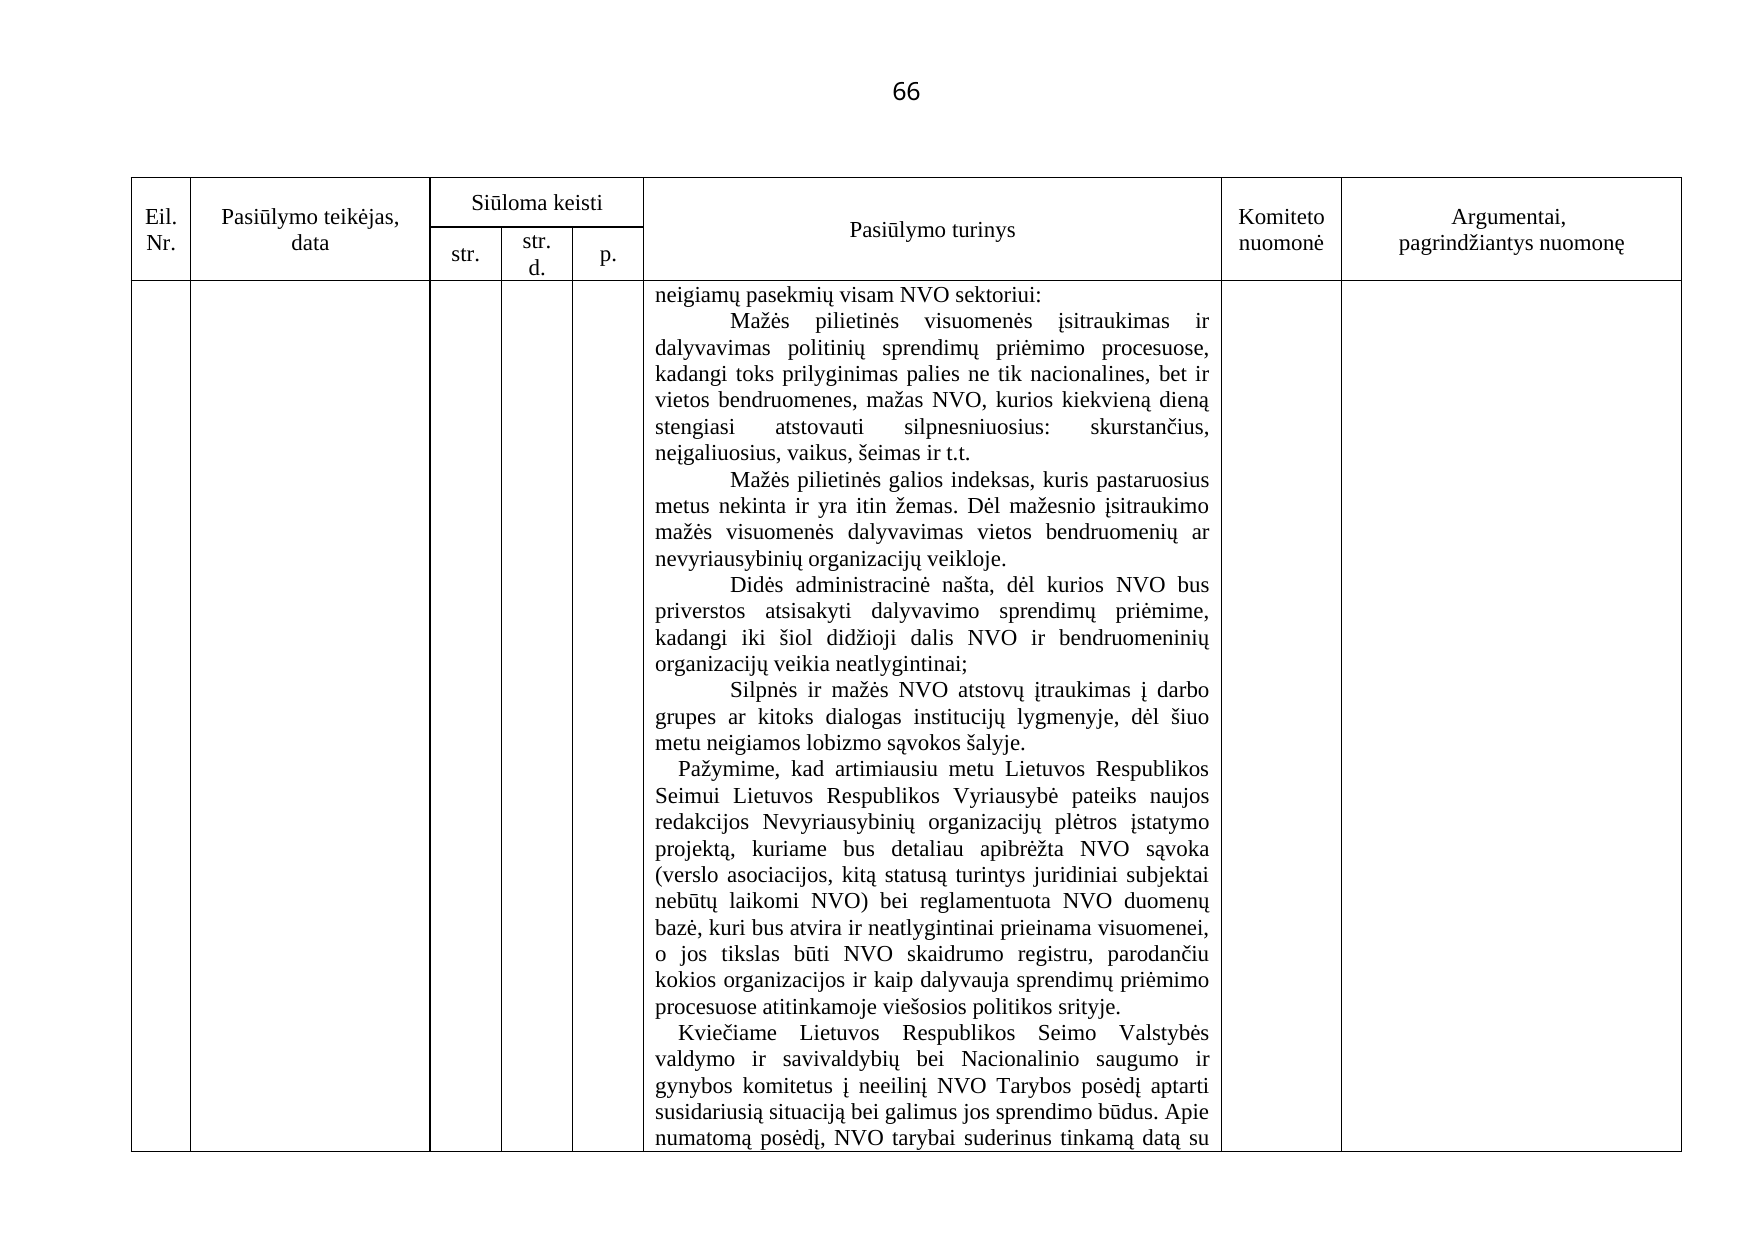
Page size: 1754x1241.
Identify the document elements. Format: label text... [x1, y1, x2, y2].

table_header Pasiūlymo turinys [644, 178, 1221, 280]
table_cell str. d. [502, 228, 572, 280]
table_cell neigiamų pasekmių visam NVO sektoriui:  Mažės pilietinės visuomenės įsitraukimas ir dalyvavimas politinių sprendimų priėmimo procesuose, kadangi toks prilyginimas palies ne tik nacionalines, bet ir vietos bendruomenes, mažas NVO, kurios kiekvieną dieną stengiasi atstovauti silpnesniuosius: skurstančius, neįgaliuosius, vaikus, šeimas ir t.t.  Mažės pilietinės galios indeksas, kuris pastaruosius metus nekinta ir yra itin žemas. Dėl mažesnio įsitraukimo mažės visuomenės dalyvavimas vietos bendruomenių ar nevyriausybinių organizacijų veikloje.  Didės administracinė našta, dėl kurios NVO bus priverstos atsisakyti dalyvavimo sprendimų priėmime, kadangi iki šiol didžioji dalis NVO ir bendruomeninių organizacijų veikia neatlygintinai;  Silpnės ir mažės NVO atstovų įtraukimas į darbo grupes ar kitoks dialogas institucijų lygmenyje, dėl šiuo metu neigiamos lobizmo sąvokos šalyje. Pažymime, kad artimiausiu metu Lietuvos Respublikos Seimui Lietuvos Respublikos Vyriausybė pateiks naujos redakcijos Nevyriausybinių organizacijų plėtros įstatymo projektą, kuriame bus detaliau apibrėžta NVO sąvoka (verslo asociacijos, kitą statusą turintys juridiniai subjektai nebūtų laikomi NVO) bei reglamentuota NVO duomenų bazė, kuri bus atvira ir neatlygintinai prieinama visuomenei, o jos tikslas būti NVO skaidrumo registru, parodančiu kokios organizacijos ir kaip dalyvauja sprendimų priėmimo procesuose atitinkamoje viešosios politikos srityje. Kviečiame Lietuvos Respublikos Seimo Valstybės valdymo ir savivaldybių bei Nacionalinio saugumo ir gynybos komitetus į neeilinį NVO Tarybos posėdį aptarti susidariusią situaciją bei galimus jos sprendimo būdus. Apie numatomą posėdį, NVO tarybai suderinus tinkamą datą su [644, 281, 1221, 1151]
table_header Siūloma keisti [431, 178, 643, 226]
table_cell [502, 281, 572, 1151]
table_cell [1222, 281, 1341, 1151]
table_cell [132, 281, 190, 1151]
table_cell [431, 281, 501, 1151]
table_cell p. [573, 228, 643, 280]
table_cell [191, 281, 429, 1151]
table_header Argumentai, pagrindžiantys nuomonę [1342, 178, 1681, 280]
table_header Komiteto nuomonė [1222, 178, 1341, 280]
table_cell str. [431, 228, 501, 280]
table_header Eil. Nr. [132, 178, 190, 280]
table_cell [1342, 281, 1681, 1151]
table_header Pasiūlymo teikėjas, data [191, 178, 429, 280]
table_cell [573, 281, 643, 1151]
